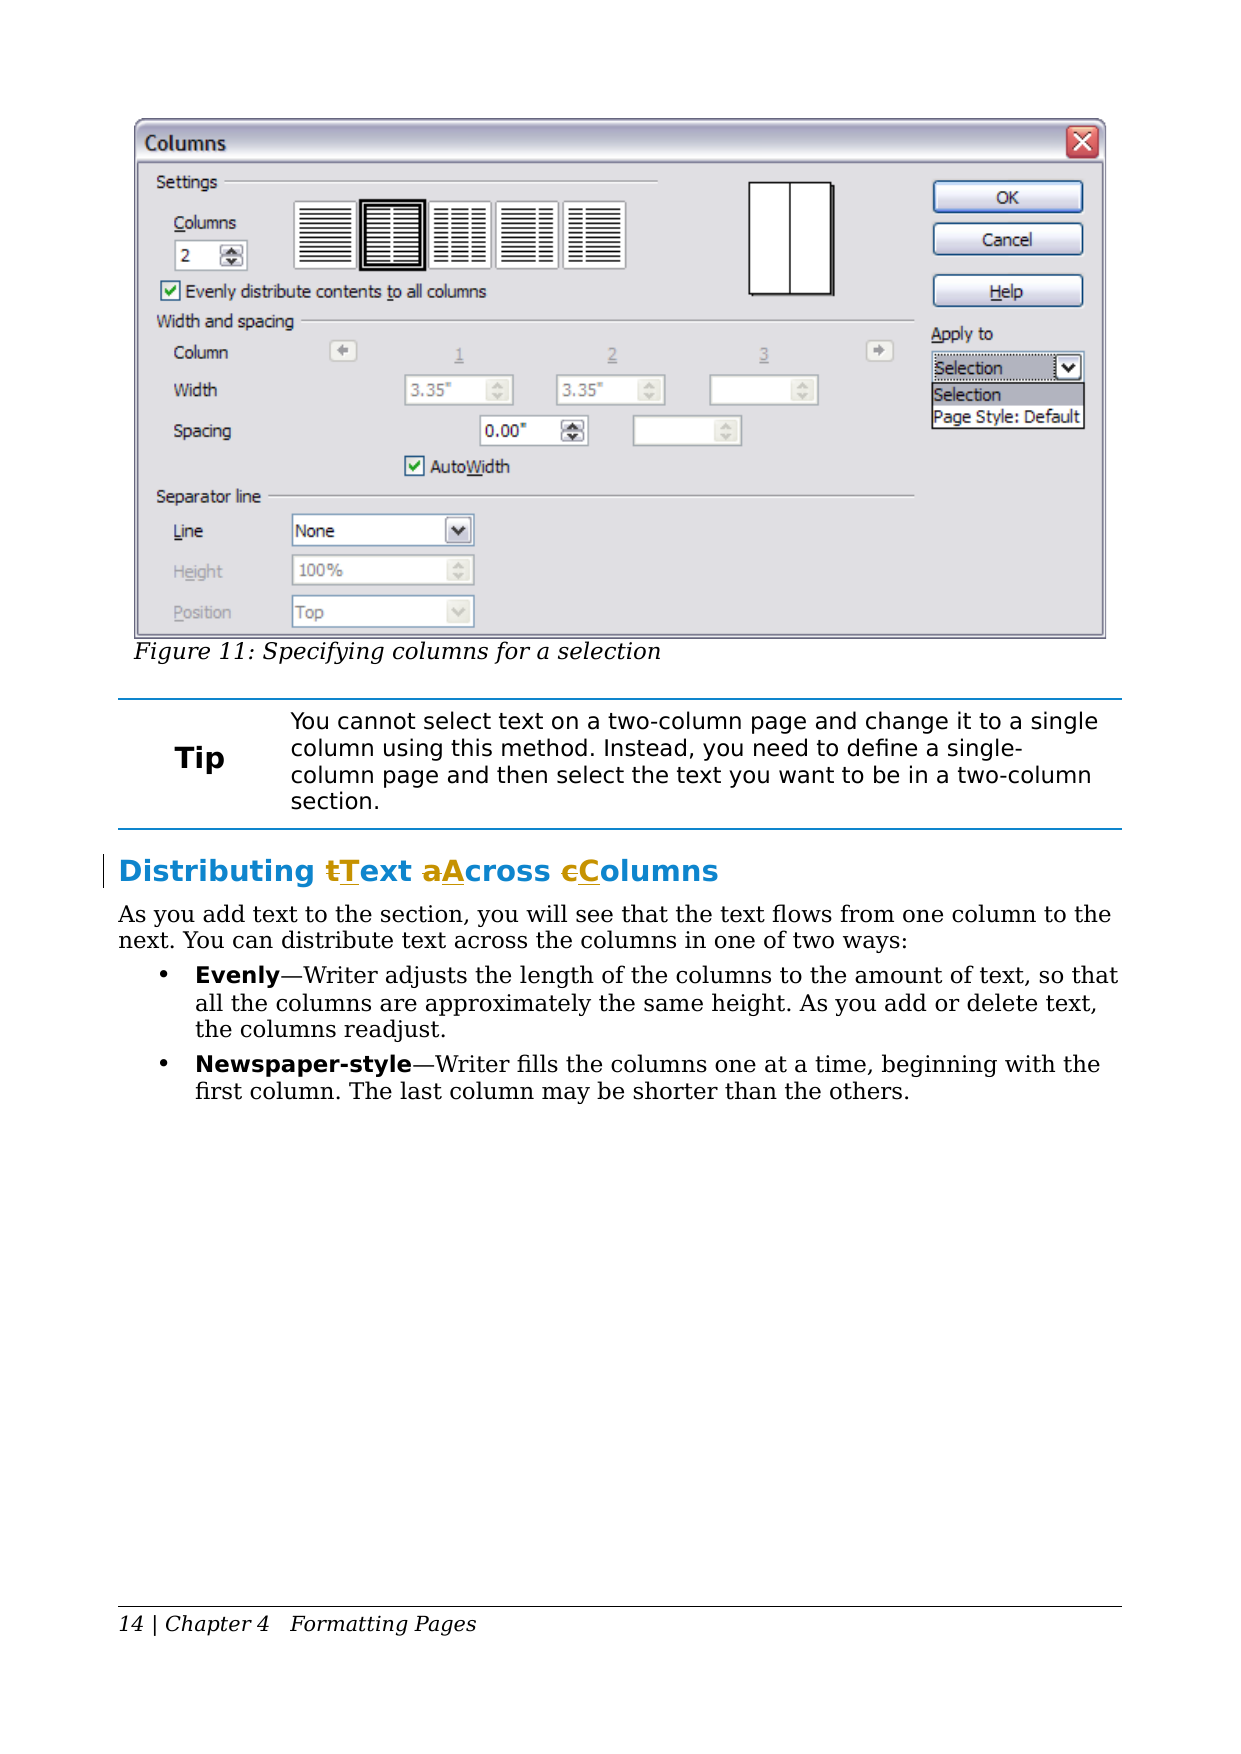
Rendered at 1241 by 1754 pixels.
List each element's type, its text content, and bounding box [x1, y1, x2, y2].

subtitle Distributing Text Across Columns [118, 854, 1122, 888]
picture [134, 118, 1107, 639]
list Evenly—Writer adjusts the length of the columns to the amount of text, so that all the columns are approximately the same height. As you add or delete text, the columns readjust. [156, 961, 1122, 1043]
list Newspaper-style—Writer fills the columns one at a time, beginning with the first column. The last column may be shorter than the others. [156, 1049, 1122, 1105]
table_header You cannot select text on a two-column page and change it to a single column using this method. Instead, you need to define a single-column page and then select the text you want to be in a two-column section. [281, 700, 1122, 828]
table_header Tip [118, 700, 281, 828]
list As you add text to the section, you will see that the text flows from one column to the next. You can distribute text across the columns in one of two ways: [118, 901, 1122, 954]
text Figure 11: Specifying columns for a selection [134, 639, 1106, 665]
